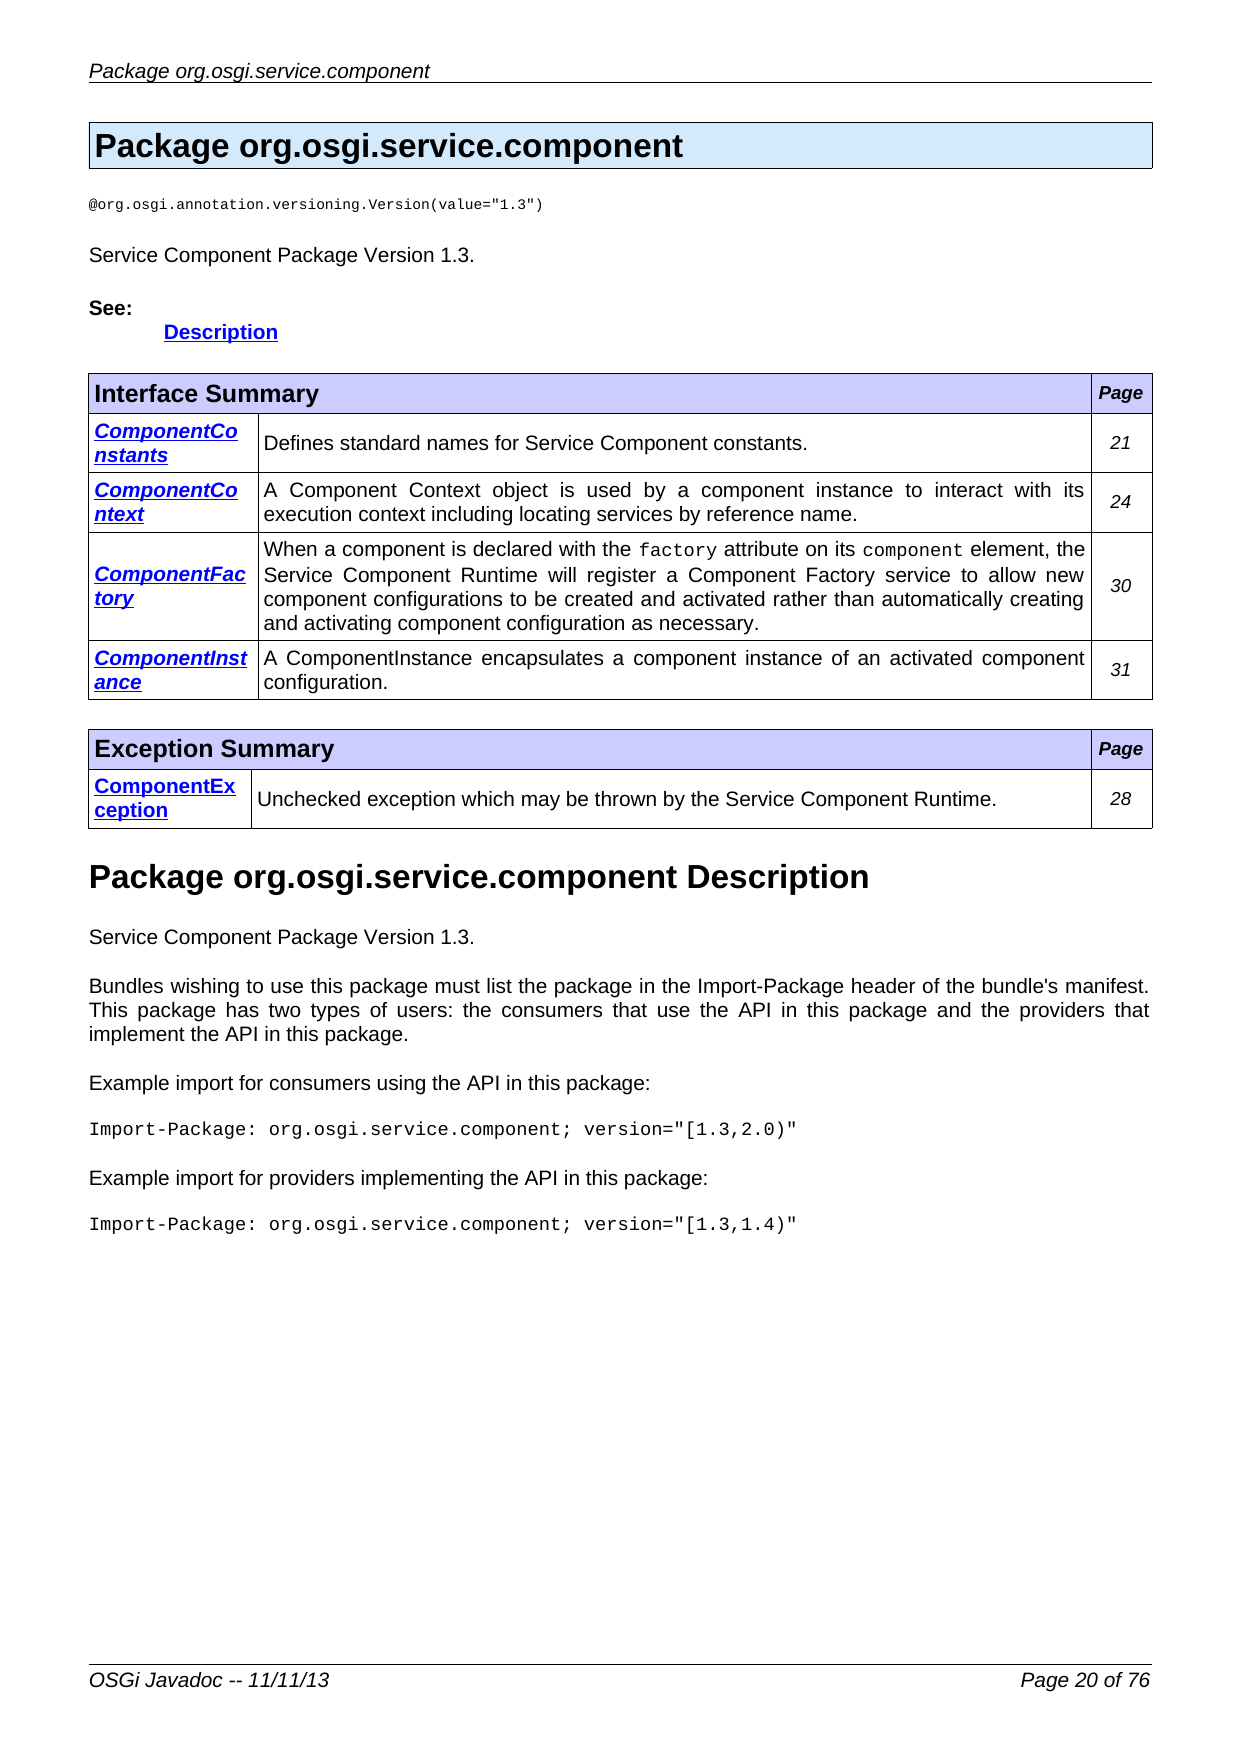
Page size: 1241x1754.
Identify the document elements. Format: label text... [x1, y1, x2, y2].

text Bundles wishing to use this package must list the package in the Import-Package header of the bundle's manifest. This package has two types of users: the consumers that use the API in this package and the providers that implement the API in this package. [88, 974, 1152, 1046]
table_cell When a component is declared with the factory attribute on its component element, the Service Component Runtime will register a Component Factory service to allow new component configurations to be created and activated rather than automatically creating and activating component configuration as necessary. [259, 533, 1091, 640]
table_cell [1092, 414, 1152, 472]
subtitle Package org.osgi.service.component [90, 123, 1152, 168]
table_cell [1092, 641, 1152, 699]
table_cell A ComponentInstance encapsulates a component instance of an activated component configuration. [259, 641, 1091, 699]
text See: [88, 296, 1152, 320]
table_cell ComponentInstance [89, 641, 258, 699]
table_header Page [1092, 374, 1152, 413]
text Import-Package: org.osgi.service.component; version="[1.3,2.0)" [88, 1119, 1152, 1141]
text Description [163, 320, 1152, 344]
text Service Component Package Version 1.3. [88, 243, 1152, 267]
table_cell ComponentContext [89, 473, 258, 532]
table_cell Defines standard names for Service Component constants. [259, 414, 1091, 472]
table_cell A Component Context object is used by a component instance to interact with its execution context including locating services by reference name. [259, 473, 1091, 532]
text Example import for consumers using the API in this package: [88, 1071, 1152, 1094]
table_cell [1092, 770, 1152, 828]
table_cell [1092, 533, 1152, 640]
text Service Component Package Version 1.3. [88, 925, 1152, 949]
text Import-Package: org.osgi.service.component; version="[1.3,1.4)" [88, 1215, 1152, 1236]
table_cell Unchecked exception which may be thrown by the Service Component Runtime. [252, 770, 1091, 828]
text Package org.osgi.service.component Description [88, 857, 1152, 896]
table_header Page [1092, 730, 1152, 769]
table_header Exception Summary [89, 730, 1091, 769]
table_cell ComponentException [89, 770, 251, 828]
table_cell [1092, 473, 1152, 532]
table_cell ComponentFactory [89, 533, 258, 640]
table_cell ComponentConstants [89, 414, 258, 472]
text @org.osgi.annotation.versioning.Version(value="1.3") [88, 197, 1152, 213]
text Example import for providers implementing the API in this package: [88, 1166, 1152, 1190]
table_header Interface Summary [89, 374, 1091, 413]
